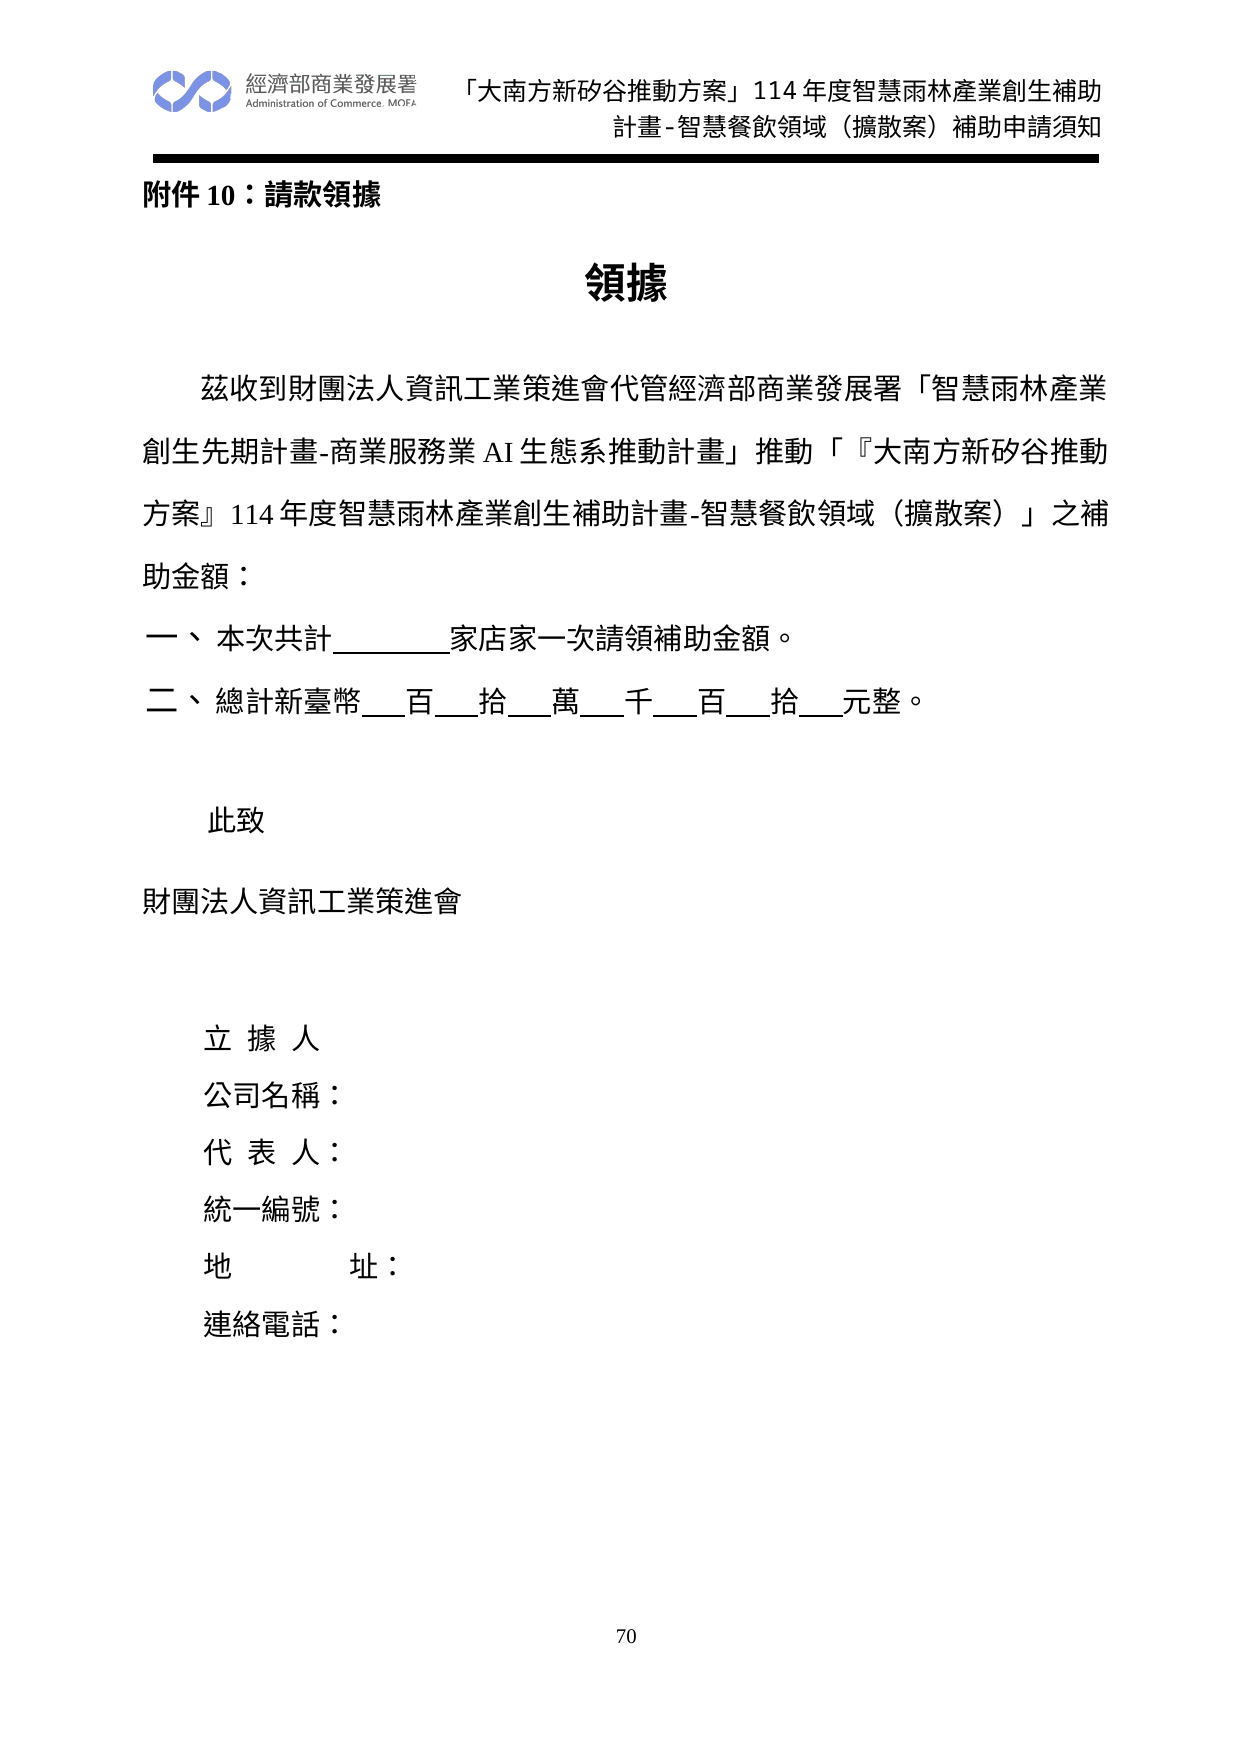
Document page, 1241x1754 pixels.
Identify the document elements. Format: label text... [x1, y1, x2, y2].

text 代 表 人： [203, 1127, 1110, 1173]
text 此致 [207, 777, 1110, 839]
text 財團法人資訊工業策進會 [142, 858, 1110, 920]
text 立 據 人 [203, 1013, 1110, 1059]
text 領據 [142, 239, 1110, 302]
text 公司名稱： [203, 1070, 1110, 1116]
text 統一編號： [203, 1184, 1110, 1230]
list 本次共計 家店家一次請領補助金額。 [145, 595, 1110, 658]
list 總計新臺幣 百 拾 萬 千 百 拾 元整。 [145, 658, 1110, 720]
subtitle 附件10：請款領據 [142, 168, 1110, 214]
text 茲收到財團法人資訊工業策進會代管經濟部商業發展署「智慧雨林產業創生先期計畫-商業服務業AI生態系推動計畫」推動「『大南方新矽谷推動方案』114年度智慧雨林產業創生補助計畫-智慧餐飲領域（擴散案）」之補助金額： [142, 345, 1110, 595]
text 地 址： [203, 1241, 1110, 1287]
text 連絡電話： [203, 1298, 1110, 1344]
